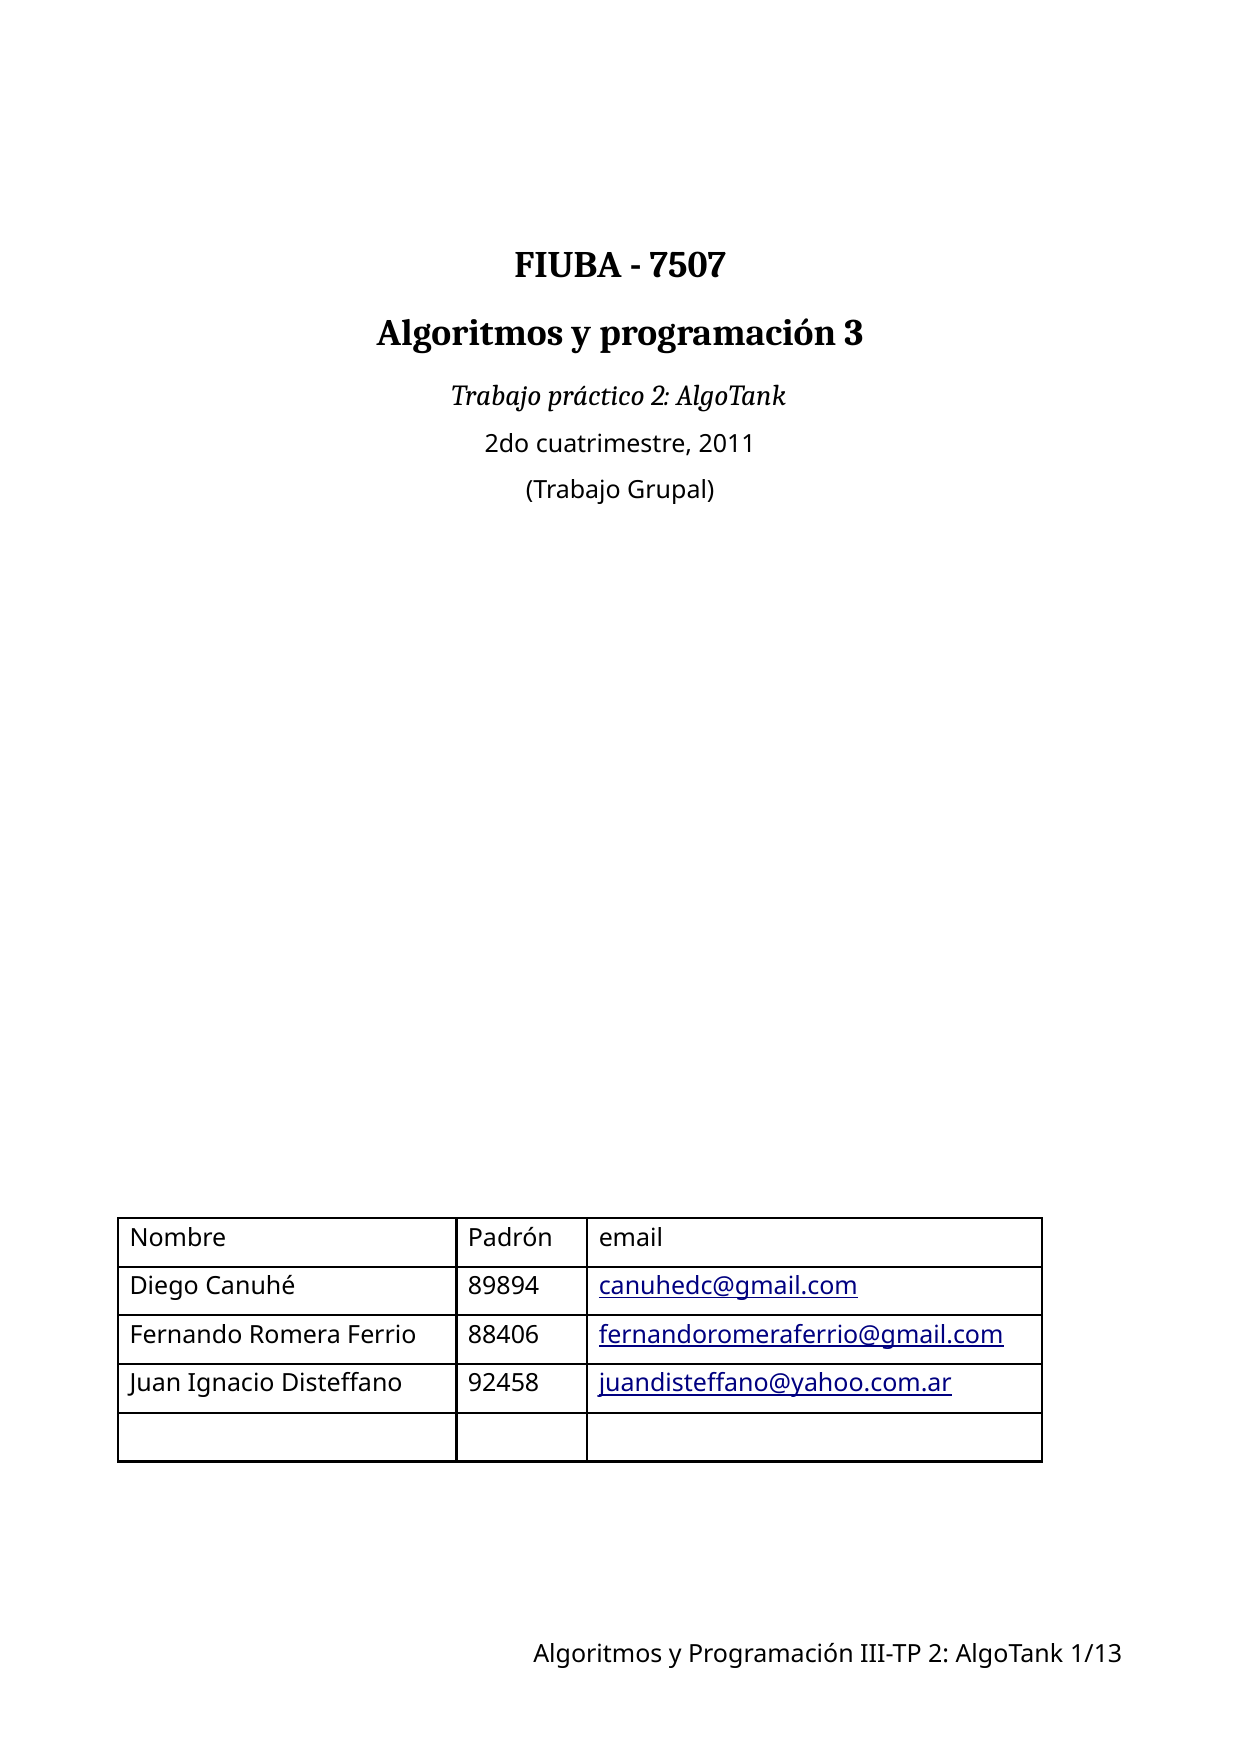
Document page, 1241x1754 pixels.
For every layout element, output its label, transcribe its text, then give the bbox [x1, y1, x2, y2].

text Trabajo práctico 2: AlgoTank [118, 379, 1122, 413]
text (Trabajo Grupal) [118, 472, 1122, 506]
table_header email [588, 1219, 1041, 1266]
table_cell juandisteffano@yahoo.com.ar [588, 1365, 1041, 1412]
table_cell Fernando Romera Ferrio [119, 1316, 455, 1363]
table_cell [458, 1414, 586, 1460]
table_header Nombre [119, 1219, 455, 1266]
table_cell [119, 1414, 455, 1460]
table_cell Diego Canuhé [119, 1268, 455, 1314]
table_cell 88406 [458, 1316, 586, 1363]
text 2do cuatrimestre, 2011 [118, 426, 1122, 459]
table_header Padrón [458, 1219, 586, 1266]
table_cell 89894 [458, 1268, 586, 1314]
table_cell [588, 1414, 1041, 1460]
text FIUBA - 7507 [118, 243, 1122, 286]
table_cell fernandoromeraferrio@gmail.com [588, 1316, 1041, 1363]
text Algoritmos y programación 3 [118, 311, 1122, 354]
table_cell 92458 [458, 1365, 586, 1412]
table_cell Juan Ignacio Disteffano [119, 1365, 455, 1412]
table_cell canuhedc@gmail.com [588, 1268, 1041, 1314]
